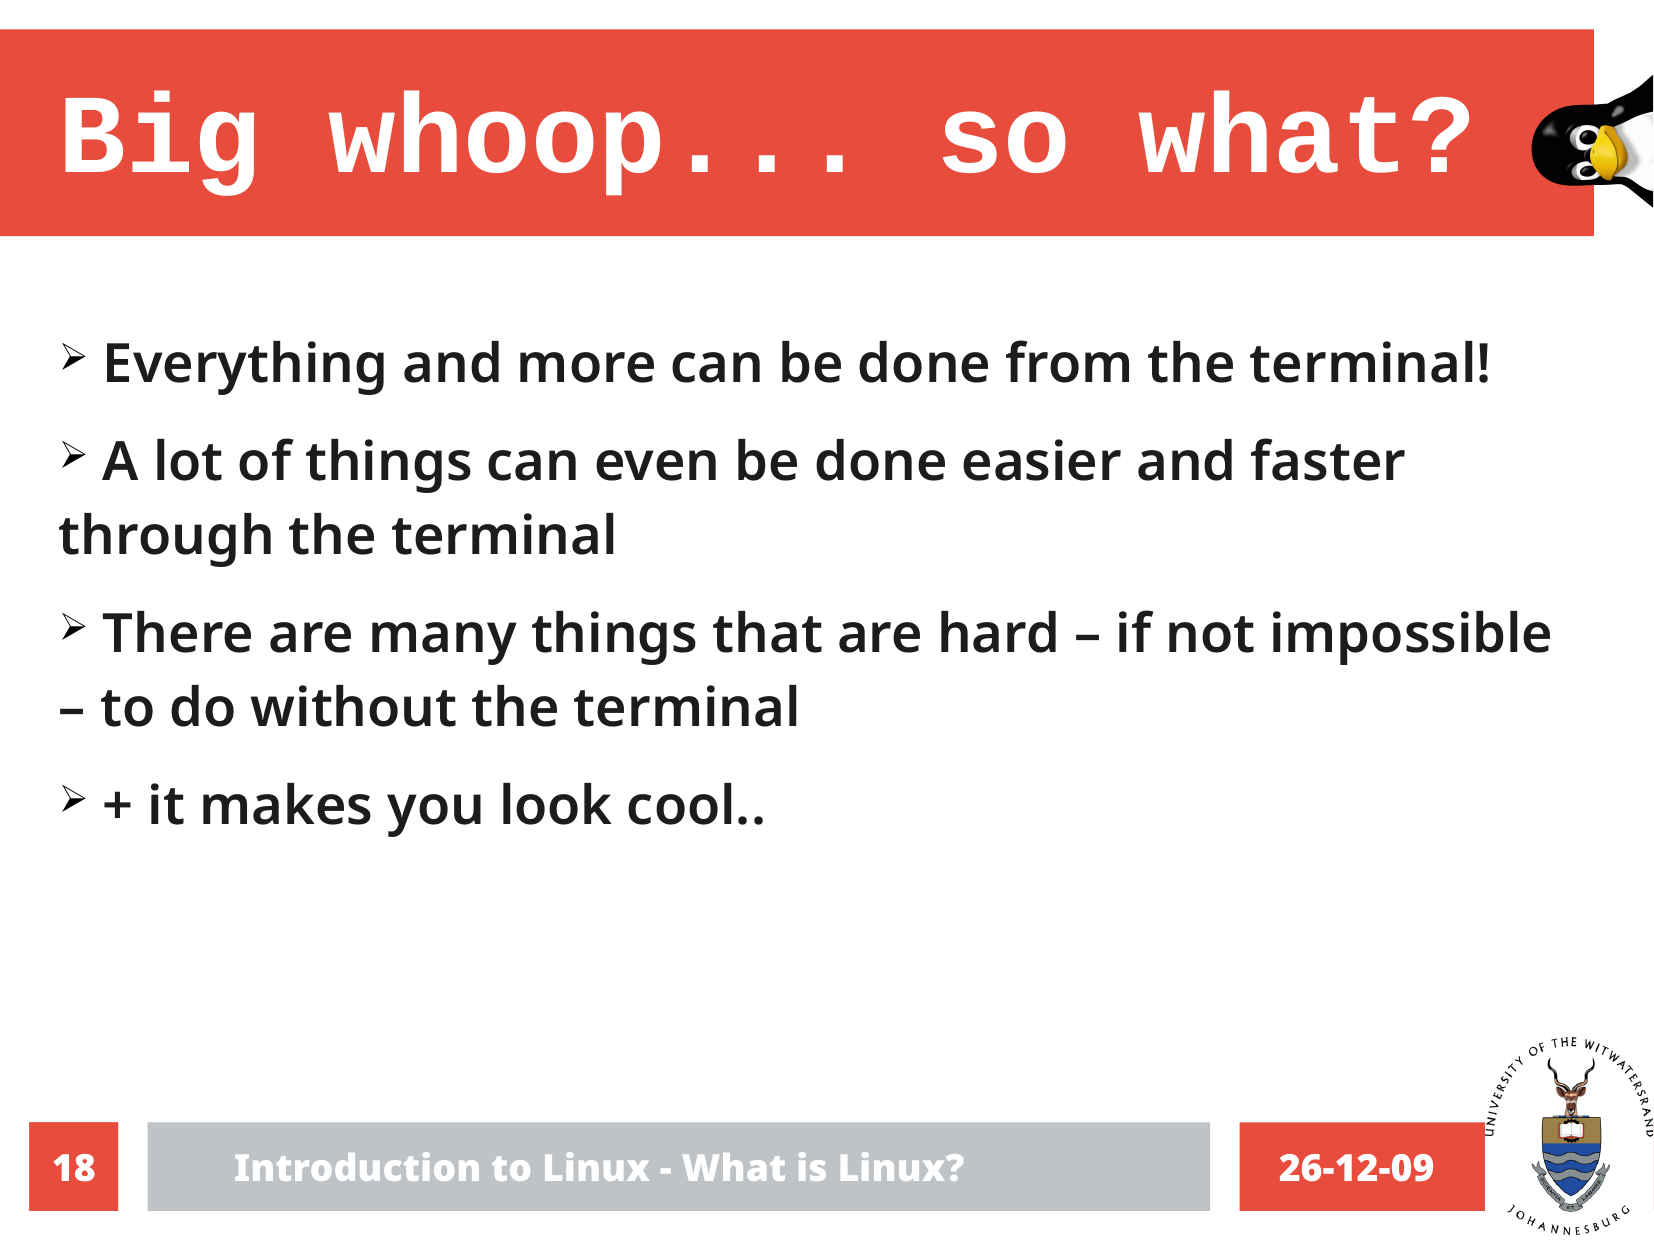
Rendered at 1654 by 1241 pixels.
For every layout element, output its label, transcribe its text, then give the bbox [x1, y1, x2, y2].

list Everything and more can be done from the terminal! A lot of things can even be done easier and faster through the terminal There are many things that are hard – if not impossible – to do without the terminal + it makes you look cool.. [58, 324, 1565, 1093]
picture [1514, 23, 1654, 276]
title Big whoop... so what? [58, 59, 1594, 207]
picture [1485, 1037, 1654, 1235]
